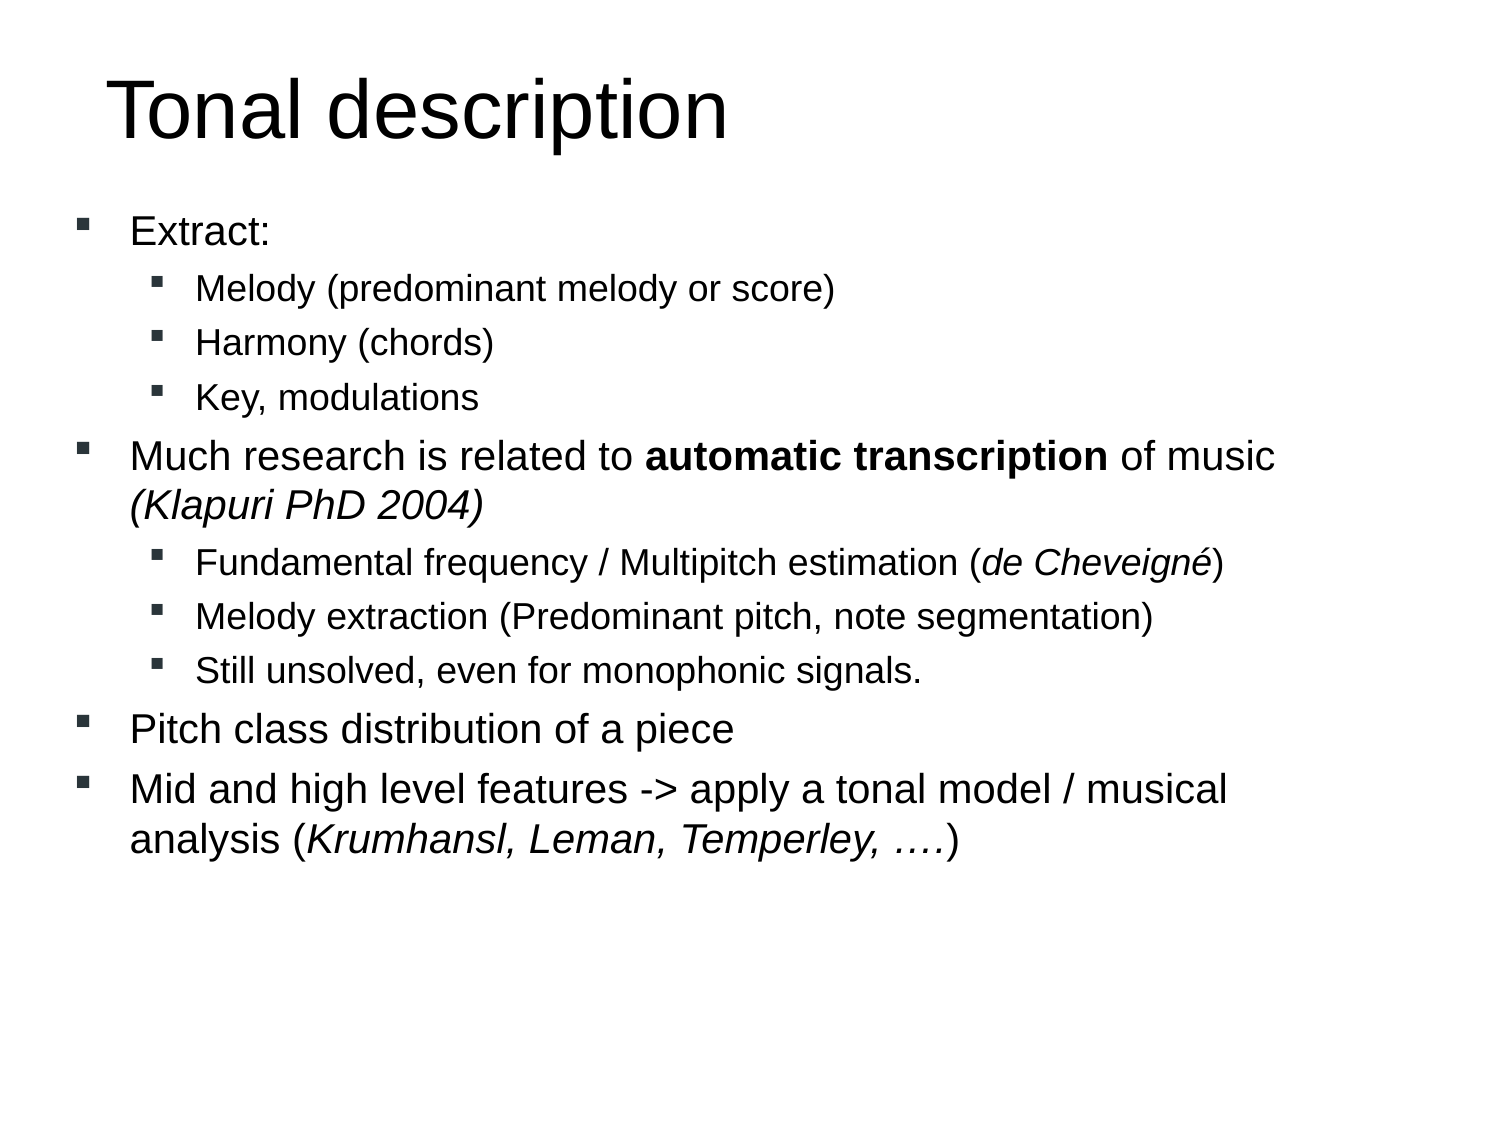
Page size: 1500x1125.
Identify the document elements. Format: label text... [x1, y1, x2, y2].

list Extract: Melody (predominant melody or score) Harmony (chords) Key, modulations Much research is related to automatic transcription of music (Klapuri PhD 2004) Fundamental frequency / Multipitch estimation (de Cheveigné) Melody extraction (Predominant pitch, note segmentation) Still unsolved, even for monophonic signals. Pitch class distribution of a piece Mid and high level features -> apply a tonal model / musical analysis (Krumhansl, Leman, Temperley, ….) [58, 199, 1302, 886]
title Tonal description [37, 28, 1324, 179]
